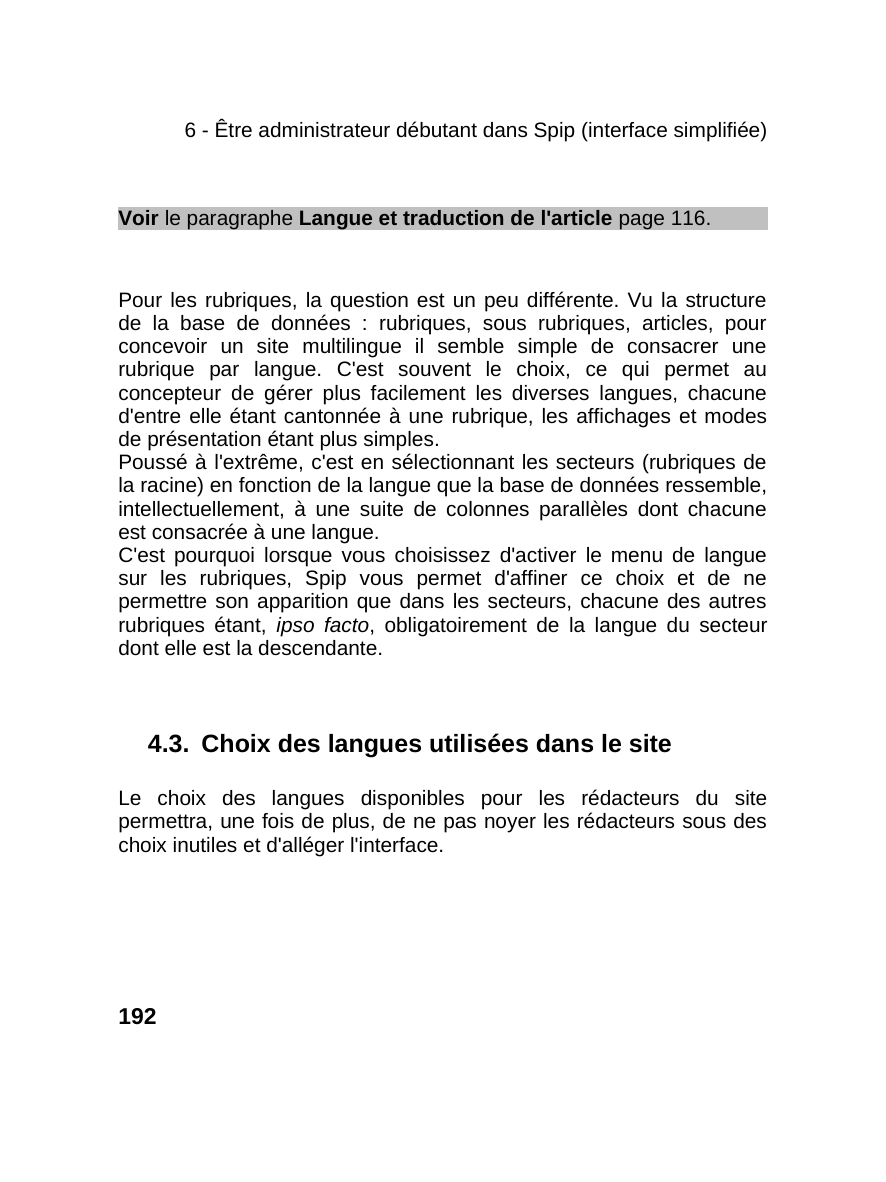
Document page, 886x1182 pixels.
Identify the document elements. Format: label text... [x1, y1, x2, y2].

text Poussé à l'extrême, c'est en sélectionnant les secteurs (rubriques de la racine) en fonction de la langue que la base de données ressemble, intellectuellement, à une suite de colonnes parallèles dont chacune est consacrée à une langue. [118, 451, 768, 544]
text Voir le paragraphe Langue et traduction de l'article page 115. [118, 207, 768, 230]
list Choix des langues utilisées dans le site [148, 729, 768, 757]
text Pour les rubriques, la question est un peu différente. Vu la structure de la base de données : rubriques, sous rubriques, articles, pour concevoir un site multilingue il semble simple de consacrer une rubrique par langue. C'est souvent le choix, ce qui permet au concepteur de gérer plus facilement les diverses langues, chacune d'entre elle étant cantonnée à une rubrique, les affichages et modes de présentation étant plus simples. [118, 288, 768, 451]
text C'est pourquoi lorsque vous choisissez d'activer le menu de langue sur les rubriques, Spip vous permet d'affiner ce choix et de ne permettre son apparition que dans les secteurs, chacune des autres rubriques étant, ipso facto, obligatoirement de la langue du secteur dont elle est la descendante. [118, 544, 768, 660]
text Le choix des langues disponibles pour les rédacteurs du site permettra, une fois de plus, de ne pas noyer les rédacteurs sous des choix inutiles et d'alléger l'interface. [118, 787, 768, 857]
